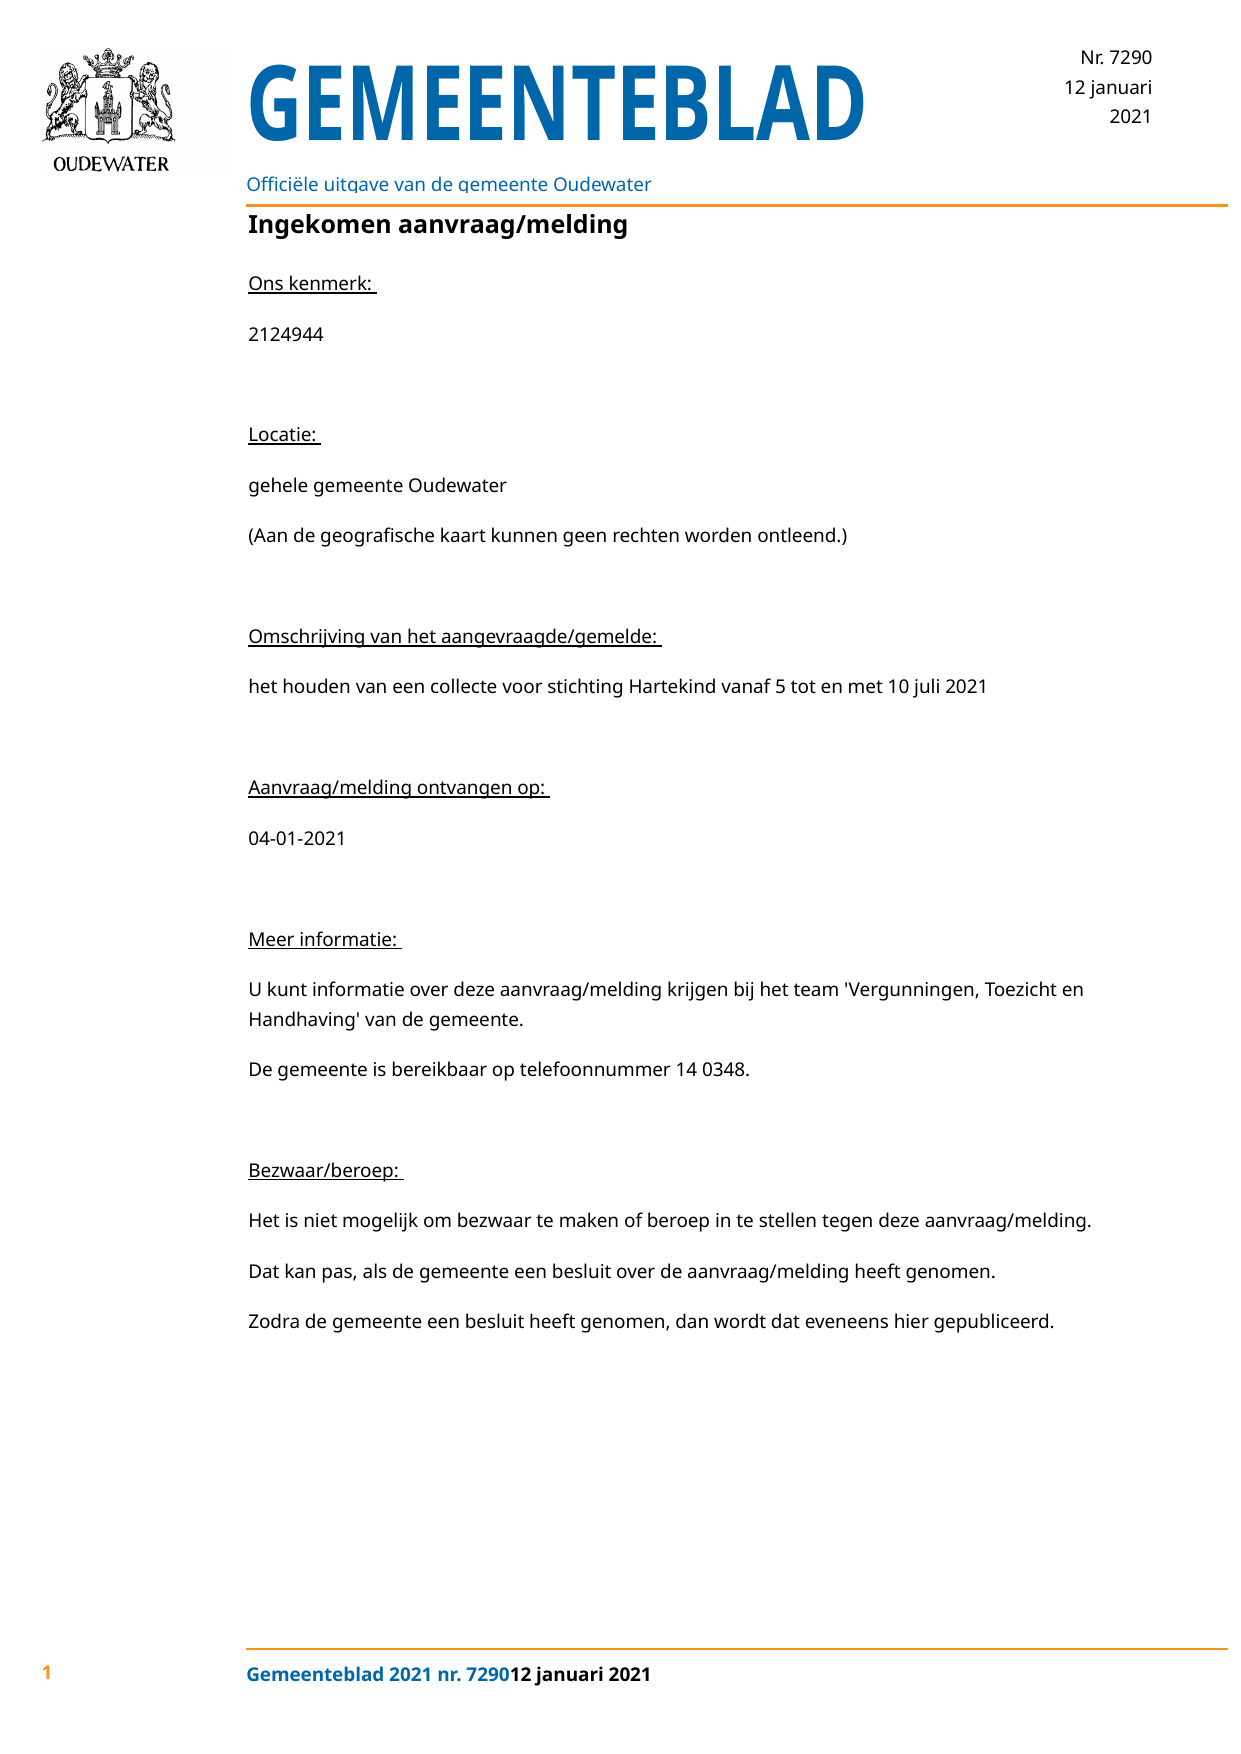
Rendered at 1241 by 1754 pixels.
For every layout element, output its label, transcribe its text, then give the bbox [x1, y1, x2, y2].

text 2124944 [248, 321, 1152, 346]
text Aanvraag/melding ontvangen op: [248, 774, 1152, 800]
text het houden van een collecte voor stichting Hartekind vanaf 5 tot en met 10 juli 2021 [248, 674, 1152, 699]
text Meer informatie: [248, 926, 1152, 951]
text Locatie: [248, 422, 1152, 447]
text Ons kenmerk: [248, 270, 1152, 296]
text 04-01-2021 [248, 825, 1152, 851]
text (Aan de geografische kaart kunnen geen rechten worden ontleend.) [248, 522, 1152, 548]
text Dat kan pas, als de gemeente een besluit over de aanvraag/melding heeft genomen. [248, 1258, 1152, 1283]
text Ingekomen aanvraag/melding [248, 207, 1152, 241]
text Bezwaar/beroep: [248, 1157, 1152, 1183]
text Omschrijving van het aangevraagde/gemelde: [248, 623, 1152, 649]
text gehele gemeente Oudewater [248, 472, 1152, 498]
text De gemeente is bereikbaar op telefoonnummer 14 0348. [248, 1056, 1152, 1082]
text Zodra de gemeente een besluit heeft genomen, dan wordt dat eveneens hier gepubliceerd. [248, 1308, 1152, 1334]
text Het is niet mogelijk om bezwaar te maken of beroep in te stellen tegen deze aanvraag/melding. [248, 1207, 1152, 1233]
picture [41, 47, 231, 172]
text U kunt informatie over deze aanvraag/melding krijgen bij het team 'Vergunningen, Toezicht en Handhaving' van de gemeente. [248, 976, 1152, 1031]
